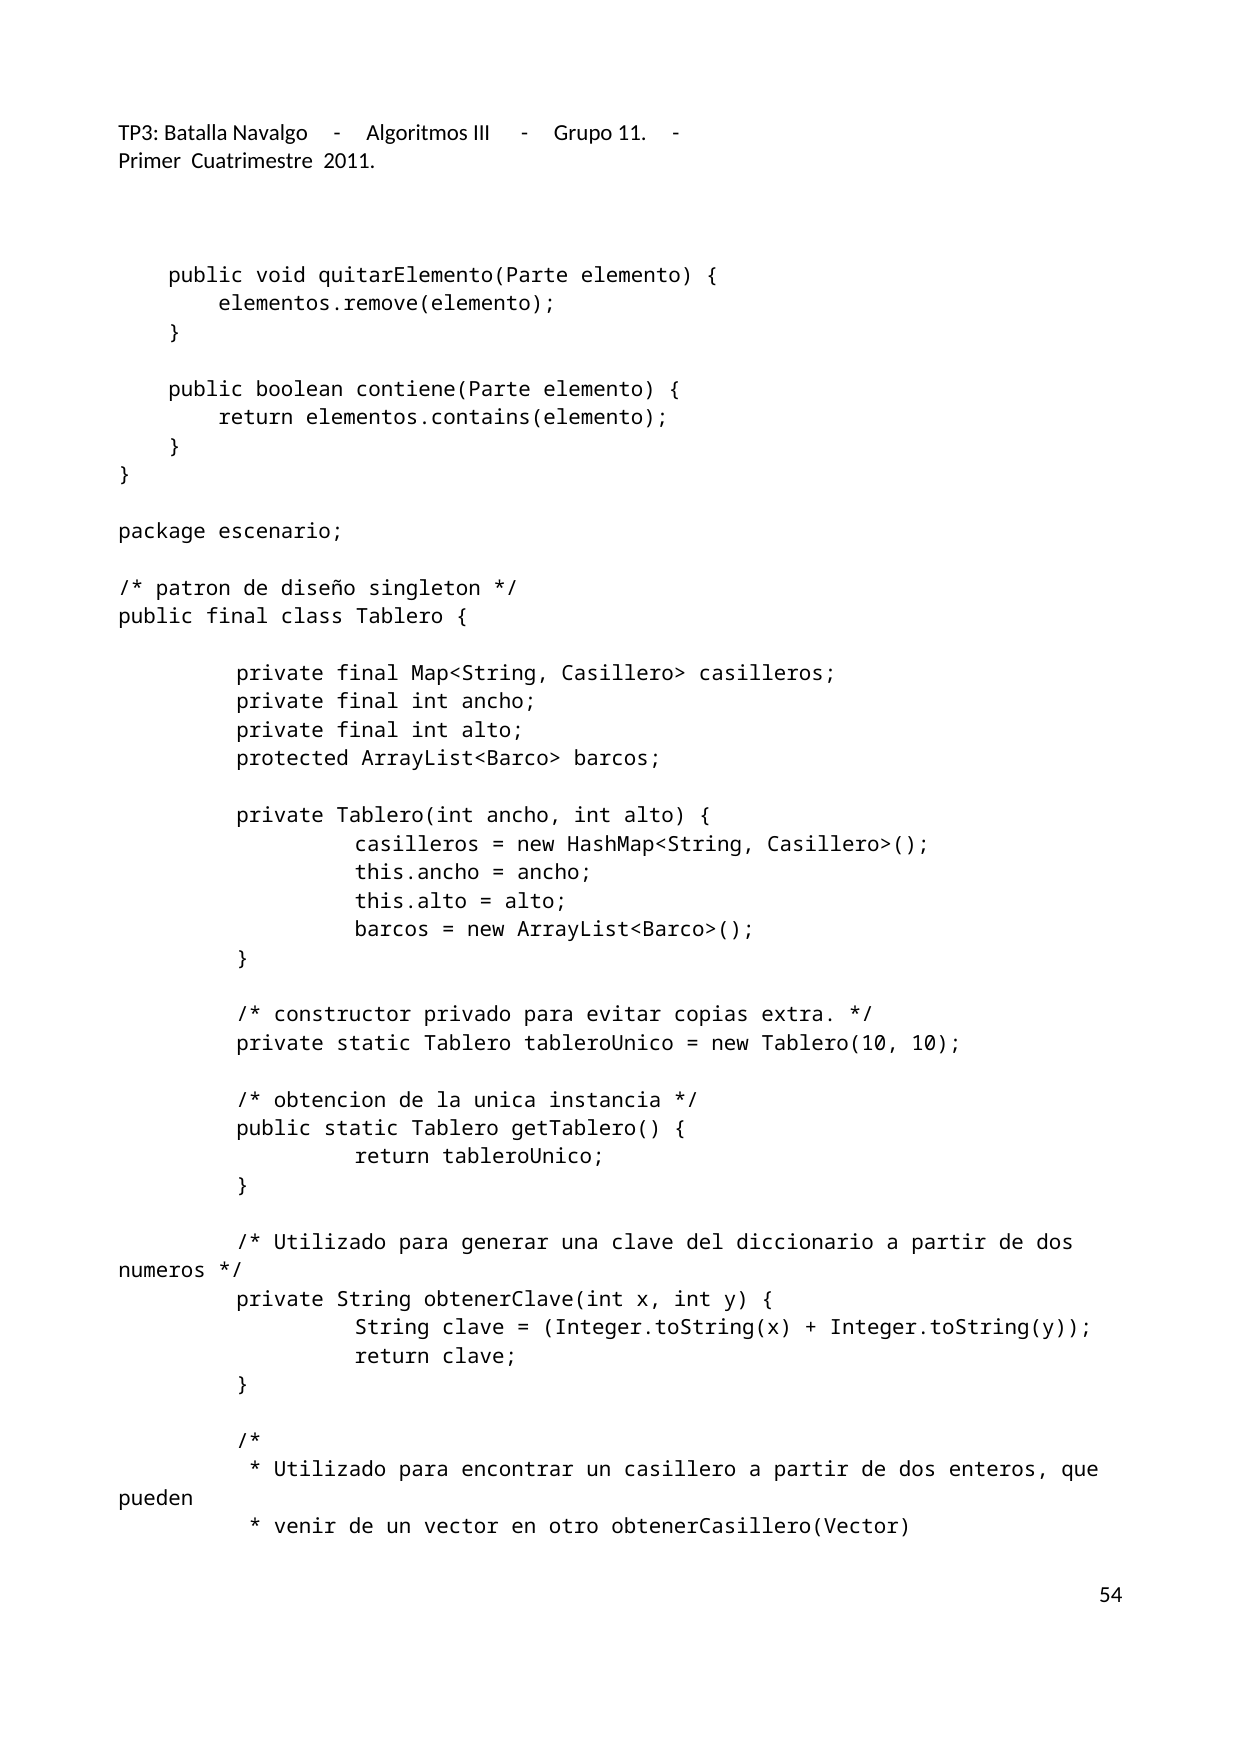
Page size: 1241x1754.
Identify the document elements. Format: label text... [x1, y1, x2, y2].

text return clave; [118, 1341, 1122, 1369]
text private final Map<String, Casillero> casilleros; [118, 658, 1122, 687]
text } [118, 317, 1122, 345]
text package escenario; [118, 516, 1122, 544]
text barcos = new ArrayList<Barco>(); [118, 914, 1122, 943]
text String clave = (Integer.toString(x) + Integer.toString(y)); [118, 1312, 1122, 1341]
text /* Utilizado para generar una clave del diccionario a partir de dos numeros */ [118, 1227, 1122, 1284]
text } [118, 459, 1122, 488]
text public boolean contiene(Parte elemento) { [118, 374, 1122, 402]
text /* patron de diseño singleton */ [118, 573, 1122, 601]
text private Tablero(int ancho, int alto) { [118, 800, 1122, 829]
text private final int alto; [118, 715, 1122, 743]
text public void quitarElemento(Parte elemento) { [118, 260, 1122, 288]
text * Utilizado para encontrar un casillero a partir de dos enteros, que pueden [118, 1454, 1122, 1511]
text this.alto = alto; [118, 886, 1122, 914]
text public static Tablero getTablero() { [118, 1113, 1122, 1142]
text /* obtencion de la unica instancia */ [118, 1085, 1122, 1113]
text protected ArrayList<Barco> barcos; [118, 743, 1122, 772]
text public final class Tablero { [118, 601, 1122, 630]
text casilleros = new HashMap<String, Casillero>(); [118, 829, 1122, 857]
text return tableroUnico; [118, 1142, 1122, 1170]
text return elementos.contains(elemento); [118, 402, 1122, 431]
text * venir de un vector en otro obtenerCasillero(Vector) [118, 1511, 1122, 1540]
text private String obtenerClave(int x, int y) { [118, 1284, 1122, 1312]
text /* [118, 1426, 1122, 1454]
text } [118, 943, 1122, 971]
text } [118, 431, 1122, 459]
text /* constructor privado para evitar copias extra. */ [118, 999, 1122, 1028]
text elementos.remove(elemento); [118, 288, 1122, 317]
text } [118, 1369, 1122, 1398]
text this.ancho = ancho; [118, 857, 1122, 886]
text } [118, 1170, 1122, 1198]
text private static Tablero tableroUnico = new Tablero(10, 10); [118, 1028, 1122, 1056]
text private final int ancho; [118, 687, 1122, 715]
